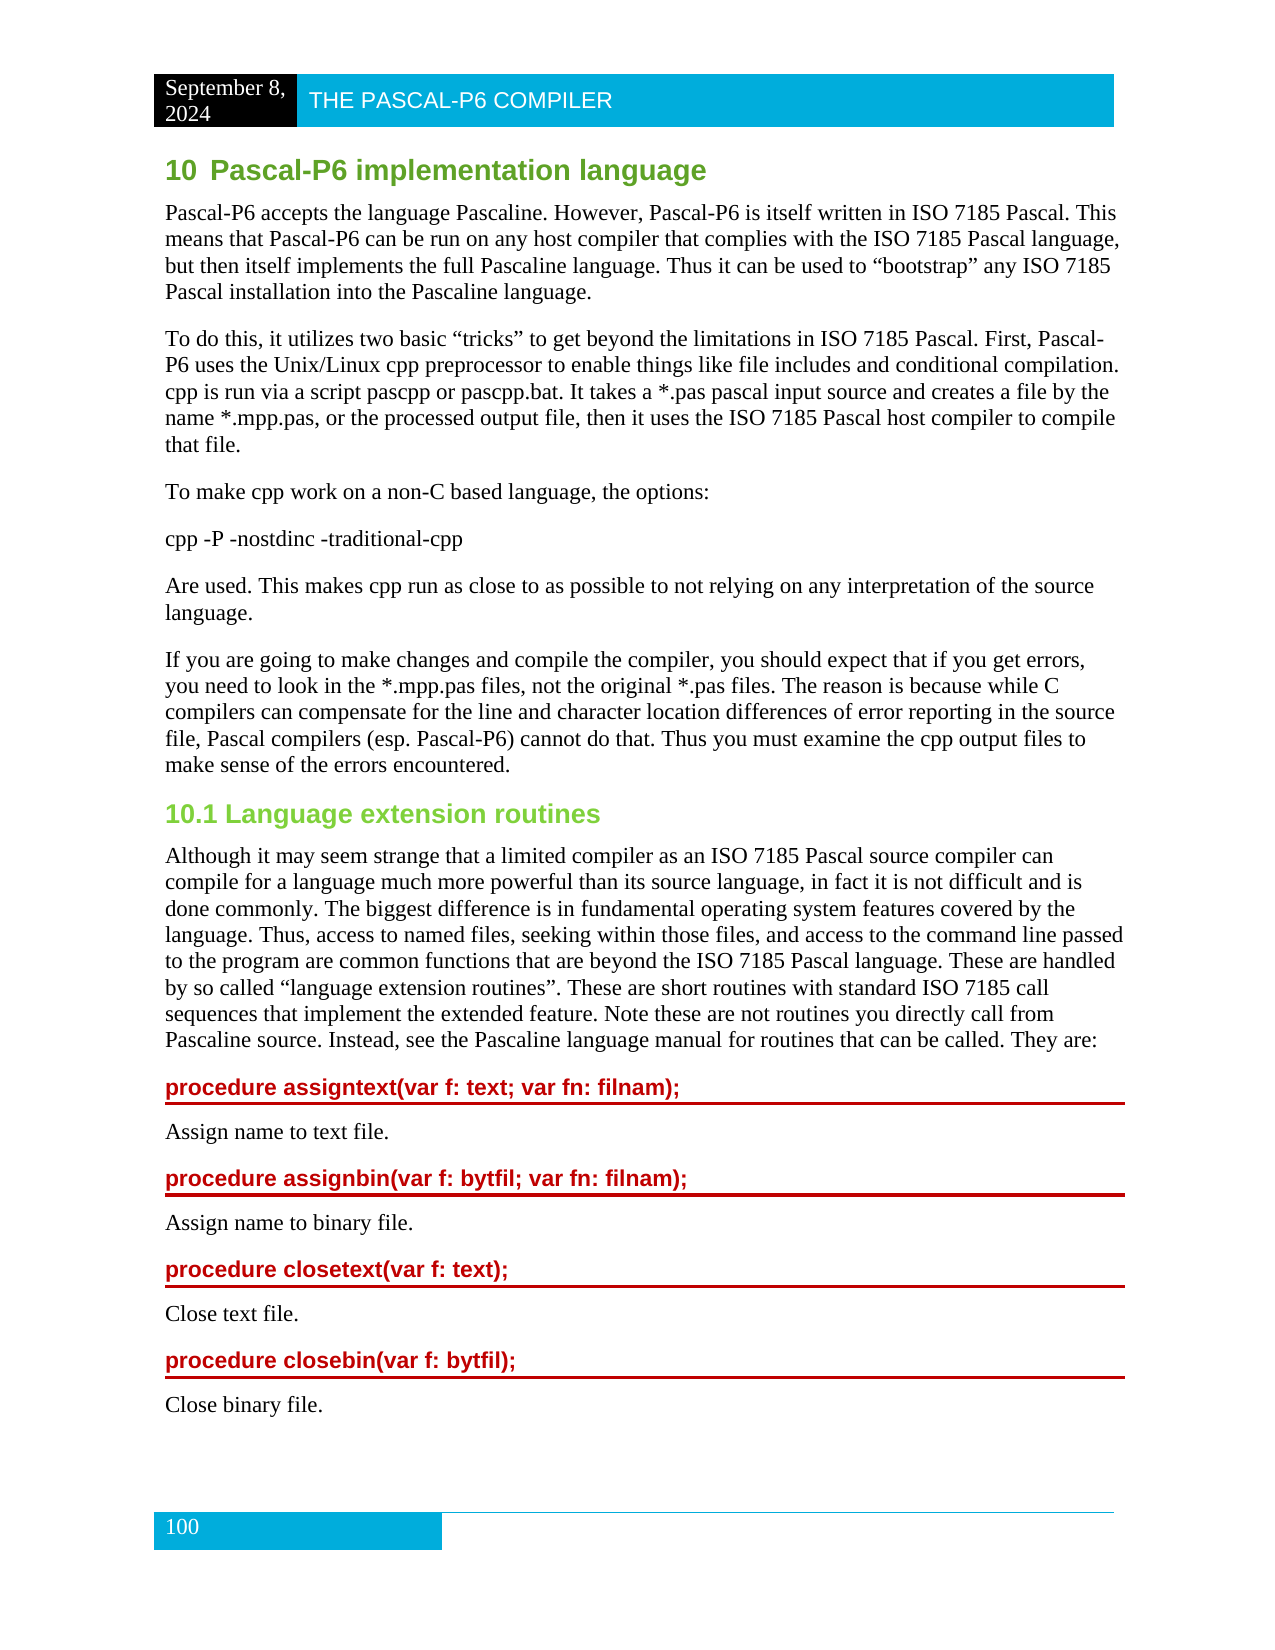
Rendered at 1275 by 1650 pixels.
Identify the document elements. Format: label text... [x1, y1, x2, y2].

subtitle procedure assignbin(var f: bytfil; var fn: filnam); [165, 1165, 1125, 1193]
subtitle procedure closetext(var f: text); [165, 1256, 1125, 1285]
text Are used. This makes cpp run as close to as possible to not relying on any interpretation of the source language. [165, 572, 1125, 625]
text Assign name to text file. [165, 1118, 1125, 1144]
subtitle procedure assigntext(var f: text; var fn: filnam); [165, 1074, 1125, 1102]
text Close binary file. [165, 1392, 1125, 1418]
text If you are going to make changes and compile the compiler, you should expect that if you get errors, you need to look in the *.mpp.pas files, not the original *.pas files. The reason is because while C compilers can compensate for the line and character location differences of error reporting in the source file, Pascal compilers (esp. Pascal-P6) cannot do that. Thus you must examine the cpp output files to make sense of the errors encountered. [165, 646, 1125, 777]
text Close text file. [165, 1300, 1125, 1327]
subtitle Pascal-P6 implementation language [165, 153, 1125, 186]
text Pascal-P6 accepts the language Pascaline. However, Pascal-P6 is itself written in ISO 7185 Pascal. This means that Pascal-P6 can be run on any host compiler that complies with the ISO 7185 Pascal language, but then itself implements the full Pascaline language. Thus it can be used to “bootstrap” any ISO 7185 Pascal installation into the Pascaline language. [165, 199, 1125, 304]
text Assign name to binary file. [165, 1209, 1125, 1235]
text cpp -P -nostdinc -traditional-cpp [165, 525, 1125, 551]
subtitle procedure closebin(var f: bytfil); [165, 1347, 1125, 1376]
subtitle Language extension routines [165, 798, 1125, 829]
text Although it may seem strange that a limited compiler as an ISO 7185 Pascal source compiler can compile for a language much more powerful than its source language, in fact it is not difficult and is done commonly. The biggest difference is in fundamental operating system features covered by the language. Thus, access to named files, seeking within those files, and access to the command line passed to the program are common functions that are beyond the ISO 7185 Pascal language. These are handled by so called “language extension routines”. These are short routines with standard ISO 7185 call sequences that implement the extended feature. Note these are not routines you directly call from Pascaline source. Instead, see the Pascaline language manual for routines that can be called. They are: [165, 842, 1125, 1053]
text To make cpp work on a non-C based language, the options: [165, 478, 1125, 504]
text To do this, it utilizes two basic “tricks” to get beyond the limitations in ISO 7185 Pascal. First, Pascal-P6 uses the Unix/Linux cpp preprocessor to enable things like file includes and conditional compilation. cpp is run via a script pascpp or pascpp.bat. It takes a *.pas pascal input source and creates a file by the name *.mpp.pas, or the processed output file, then it uses the ISO 7185 Pascal host compiler to compile that file. [165, 325, 1125, 457]
